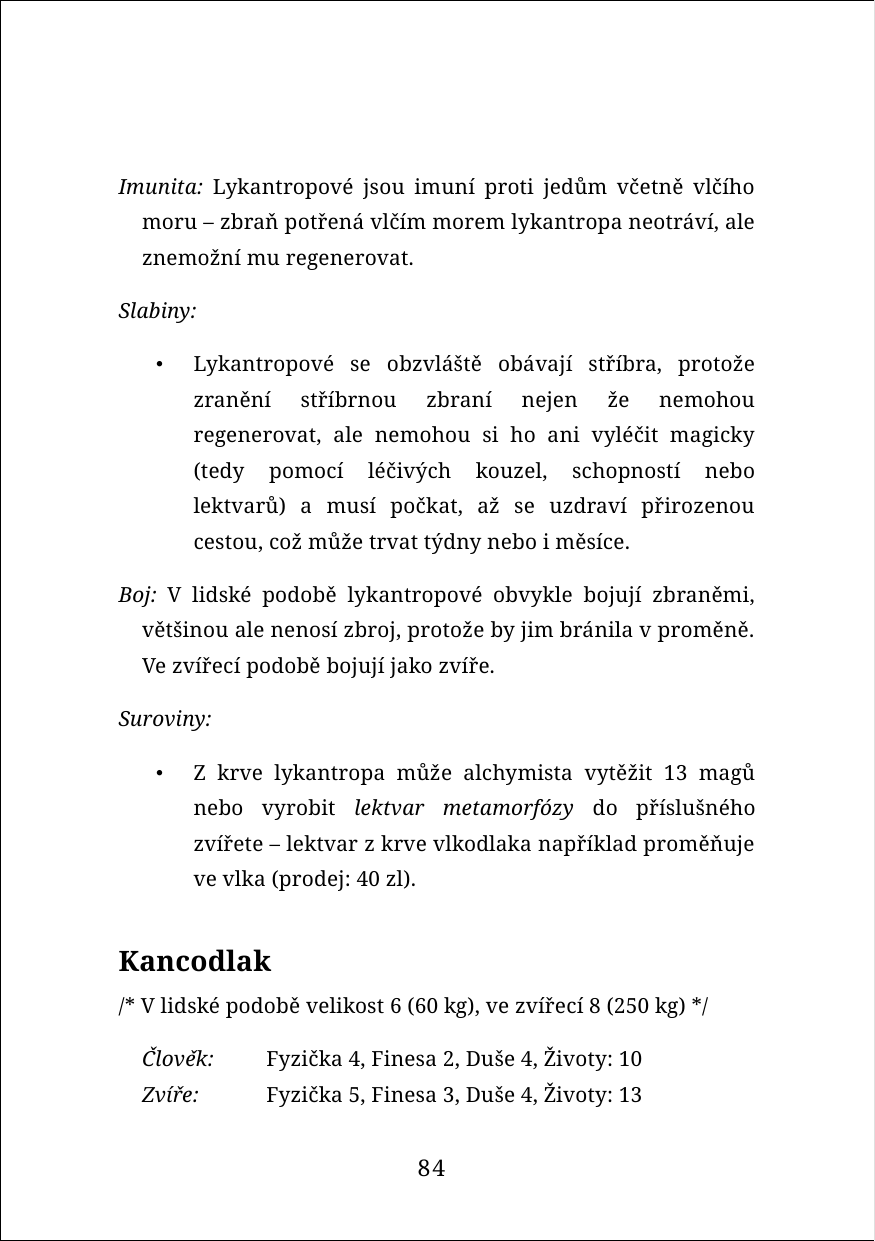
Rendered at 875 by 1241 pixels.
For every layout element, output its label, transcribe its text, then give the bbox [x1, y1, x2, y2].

text Slabiny: [118, 296, 756, 324]
list Lykantropové se obzvláště obávají stříbra, protože zranění stříbrnou zbraní nejen že nemohou regenerovat, ale nemohou si ho ani vyléčit magicky (tedy pomocí léčivých kouzel, schopností nebo lektvarů) a musí počkat, až se uzdraví přirozenou cestou, což může trvat týdny nebo i měsíce. [156, 349, 756, 555]
text Zvíře: Fyzička 5, Finesa 3, Duše 4, Životy: 13 [142, 1080, 756, 1108]
list Z krve lykantropa může alchymista vytěžit 13 magů nebo vyrobit lektvar metamorfózy do příslušného zvířete – lektvar z krve vlkodlaka například proměňuje ve vlka (prodej: 40 zl). [156, 758, 756, 893]
text Suroviny: [118, 704, 756, 733]
text Boj: V lidské podobě lykantropové obvykle bojují zbraněmi, většinou ale nenosí zbroj, protože by jim bránila v proměně. Ve zvířecí podobě bojují jako zvíře. [118, 580, 756, 679]
text Člověk: Fyzička 4, Finesa 2, Duše 4, Životy: 10 [142, 1044, 756, 1073]
text Imunita: Lykantropové jsou imuní proti jedům včetně vlčího moru – zbraň potřená vlčím morem lykantropa neotráví, ale znemožní mu regenerovat. [118, 172, 756, 271]
text /* V lidské podobě velikost 6 (60 kg), ve zvířecí 8 (250 kg) */ [118, 991, 756, 1019]
subtitle Kancodlak [118, 941, 756, 979]
